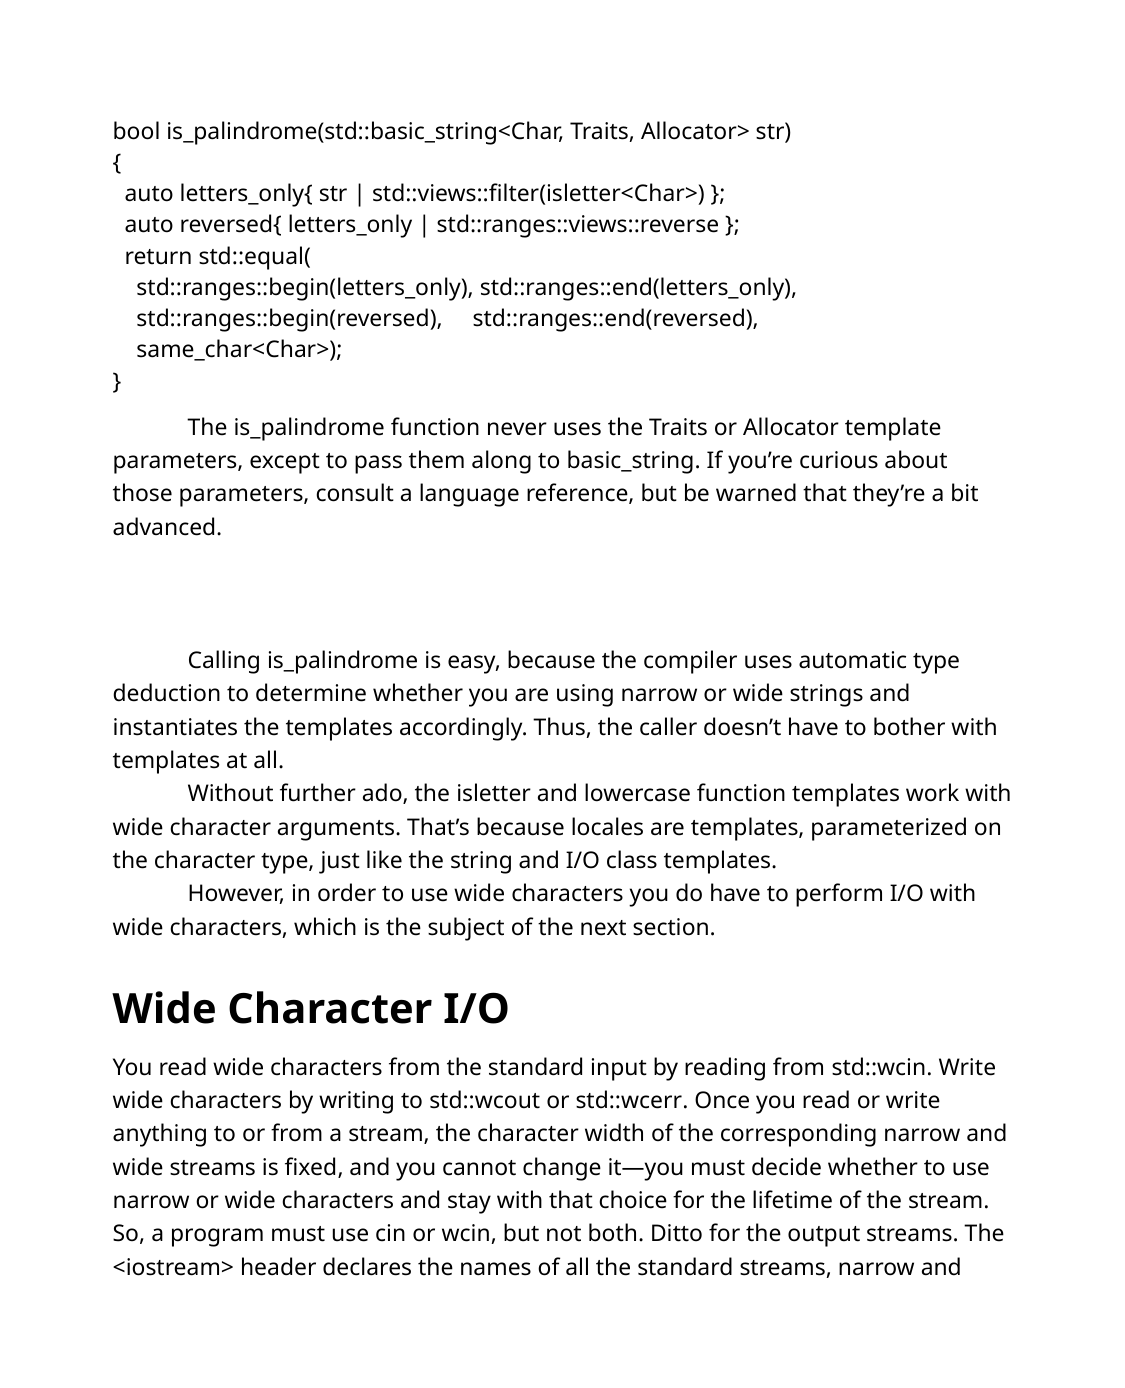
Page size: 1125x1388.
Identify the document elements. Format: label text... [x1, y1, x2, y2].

text } [112, 365, 1012, 396]
text std::ranges::begin(reversed), std::ranges::end(reversed), [112, 302, 1012, 333]
text auto reversed{ letters_only | std::ranges::views::reverse }; [112, 208, 1012, 240]
text However, in order to use wide characters you do have to perform I/O with wide characters, which is the subject of the next section. [112, 875, 1012, 942]
text The is_palindrome function never uses the Traits or Allocator template parameters, except to pass them along to basic_string. If you’re curious about those parameters, consult a language reference, but be warned that they’re a bit advanced. [112, 408, 1012, 542]
text bool is_palindrome(std::basic_string<Char, Traits, Allocator> str) [112, 115, 1012, 146]
text You read wide characters from the standard input by reading from std::wcin. Write wide characters by writing to std::wcout or std::wcerr. Once you read or write anything to or from a stream, the character width of the corresponding narrow and wide streams is fixed, and you cannot change it—you must decide whether to use narrow or wide characters and stay with that choice for the lifetime of the stream. So, a program must use cin or wcin, but not both. Ditto for the output streams. The <iostream> header declares the names of all the standard streams, narrow and [112, 1048, 1012, 1282]
text auto letters_only{ str | std::views::filter(isletter<Char>) }; [112, 177, 1012, 208]
text same_char<Char>); [112, 333, 1012, 365]
text std::ranges::begin(letters_only), std::ranges::end(letters_only), [112, 271, 1012, 302]
text Calling is_palindrome is easy, because the compiler uses automatic type deduction to determine whether you are using narrow or wide strings and instantiates the templates accordingly. Thus, the caller doesn’t have to bother with templates at all. [112, 642, 1012, 775]
subtitle Wide Character I/O [112, 979, 1012, 1036]
text Without further ado, the isletter and lowercase function templates work with wide character arguments. That’s because locales are templates, parameterized on the character type, just like the string and I/O class templates. [112, 775, 1012, 875]
text return std::equal( [112, 240, 1012, 271]
text { [112, 146, 1012, 177]
